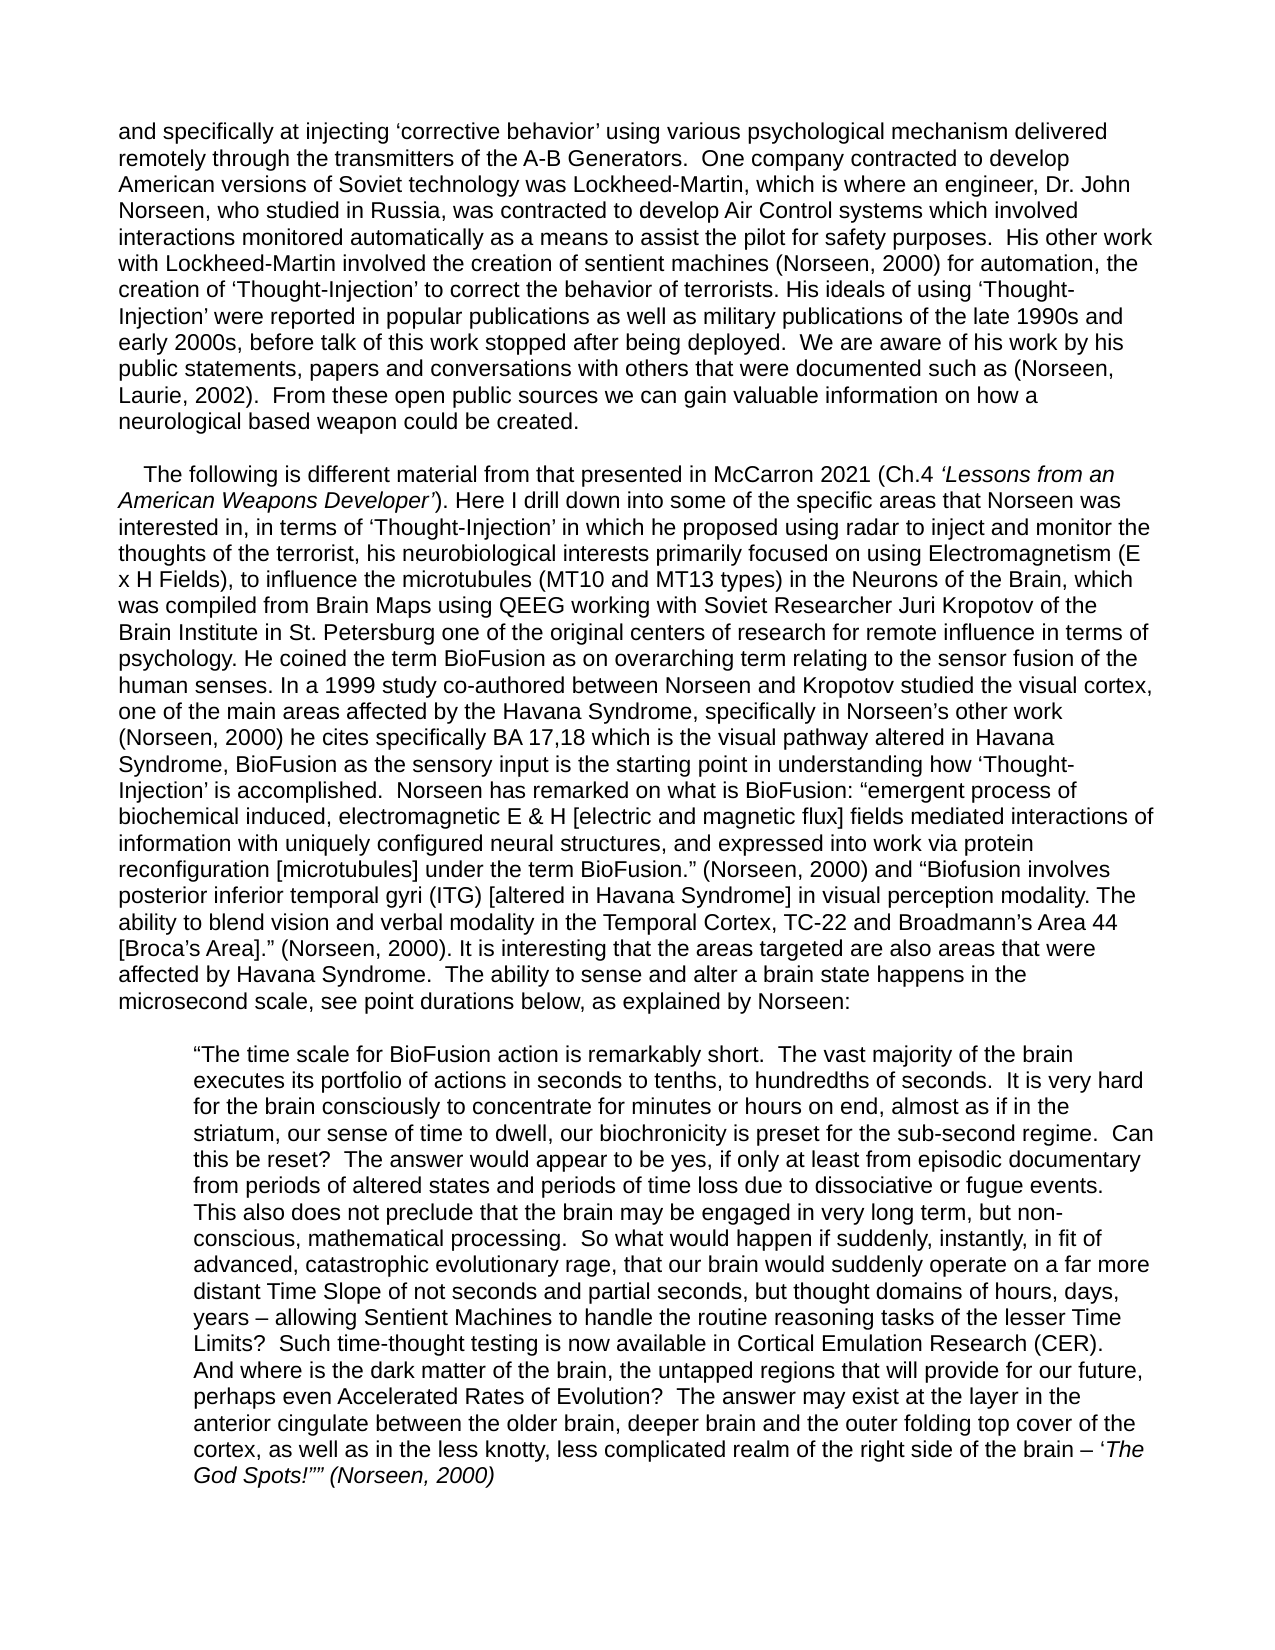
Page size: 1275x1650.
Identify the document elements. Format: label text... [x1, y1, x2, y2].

text The following is different material from that presented in McCarron 2021 (Ch.4 ‘Lessons from an American Weapons Developer’). Here I drill down into some of the specific areas that Norseen was interested in, in terms of ‘Thought-Injection’ in which he proposed using radar to inject and monitor the thoughts of the terrorist, his neurobiological interests primarily focused on using Electromagnetism (E x H Fields), to influence the microtubules (MT10 and MT13 types) in the Neurons of the Brain, which was compiled from Brain Maps using QEEG working with Soviet Researcher Juri Kropotov of the Brain Institute in St. Petersburg one of the original centers of research for remote influence in terms of psychology. He coined the term BioFusion as on overarching term relating to the sensor fusion of the human senses. In a 1999 study co-authored between Norseen and Kropotov studied the visual cortex, one of the main areas affected by the Havana Syndrome, specifically in Norseen’s other work (Norseen, 2000) he cites specifically BA 17,18 which is the visual pathway altered in Havana Syndrome, BioFusion as the sensory input is the starting point in understanding how ‘Thought-Injection’ is accomplished. Norseen has remarked on what is BioFusion: “emergent process of biochemical induced, electromagnetic E & H [electric and magnetic flux] fields mediated interactions of information with uniquely configured neural structures, and expressed into work via protein reconfiguration [microtubules] under the term BioFusion.” (Norseen, 2000) and “Biofusion involves posterior inferior temporal gyri (ITG) [altered in Havana Syndrome] in visual perception modality. The ability to blend vision and verbal modality in the Temporal Cortex, TC-22 and Broadmann’s Area 44 [Broca’s Area].” (Norseen, 2000). It is interesting that the areas targeted are also areas that were affected by Havana Syndrome. The ability to sense and alter a brain state happens in the microsecond scale, see point durations below, as explained by Norseen: [118, 461, 1157, 1014]
text “The time scale for BioFusion action is remarkably short. The vast majority of the brain executes its portfolio of actions in seconds to tenths, to hundredths of seconds. It is very hard for the brain consciously to concentrate for minutes or hours on end, almost as if in the striatum, our sense of time to dwell, our biochronicity is preset for the sub-second regime. Can this be reset? The answer would appear to be yes, if only at least from episodic documentary from periods of altered states and periods of time loss due to dissociative or fugue events. This also does not preclude that the brain may be engaged in very long term, but non-conscious, mathematical processing. So what would happen if suddenly, instantly, in fit of advanced, catastrophic evolutionary rage, that our brain would suddenly operate on a far more distant Time Slope of not seconds and partial seconds, but thought domains of hours, days, years – allowing Sentient Machines to handle the routine reasoning tasks of the lesser Time Limits? Such time-thought testing is now available in Cortical Emulation Research (CER). And where is the dark matter of the brain, the untapped regions that will provide for our future, perhaps even Accelerated Rates of Evolution? The answer may exist at the layer in the anterior cingulate between the older brain, deeper brain and the outer folding top cover of the cortex, as well as in the less knotty, less complicated realm of the right side of the brain – ‘The God Spots!”” (Norseen, 2000) [193, 1041, 1157, 1488]
text and specifically at injecting ‘corrective behavior’ using various psychological mechanism delivered remotely through the transmitters of the A-B Generators. One company contracted to develop American versions of Soviet technology was Lockheed-Martin, which is where an engineer, Dr. John Norseen, who studied in Russia, was contracted to develop Air Control systems which involved interactions monitored automatically as a means to assist the pilot for safety purposes. His other work with Lockheed-Martin involved the creation of sentient machines (Norseen, 2000) for automation, the creation of ‘Thought-Injection’ to correct the behavior of terrorists. His ideals of using ‘Thought-Injection’ were reported in popular publications as well as military publications of the late 1990s and early 2000s, before talk of this work stopped after being deployed. We are aware of his work by his public statements, papers and conversations with others that were documented such as (Norseen, Laurie, 2002). From these open public sources we can gain valuable information on how a neurological based weapon could be created. [118, 118, 1157, 434]
